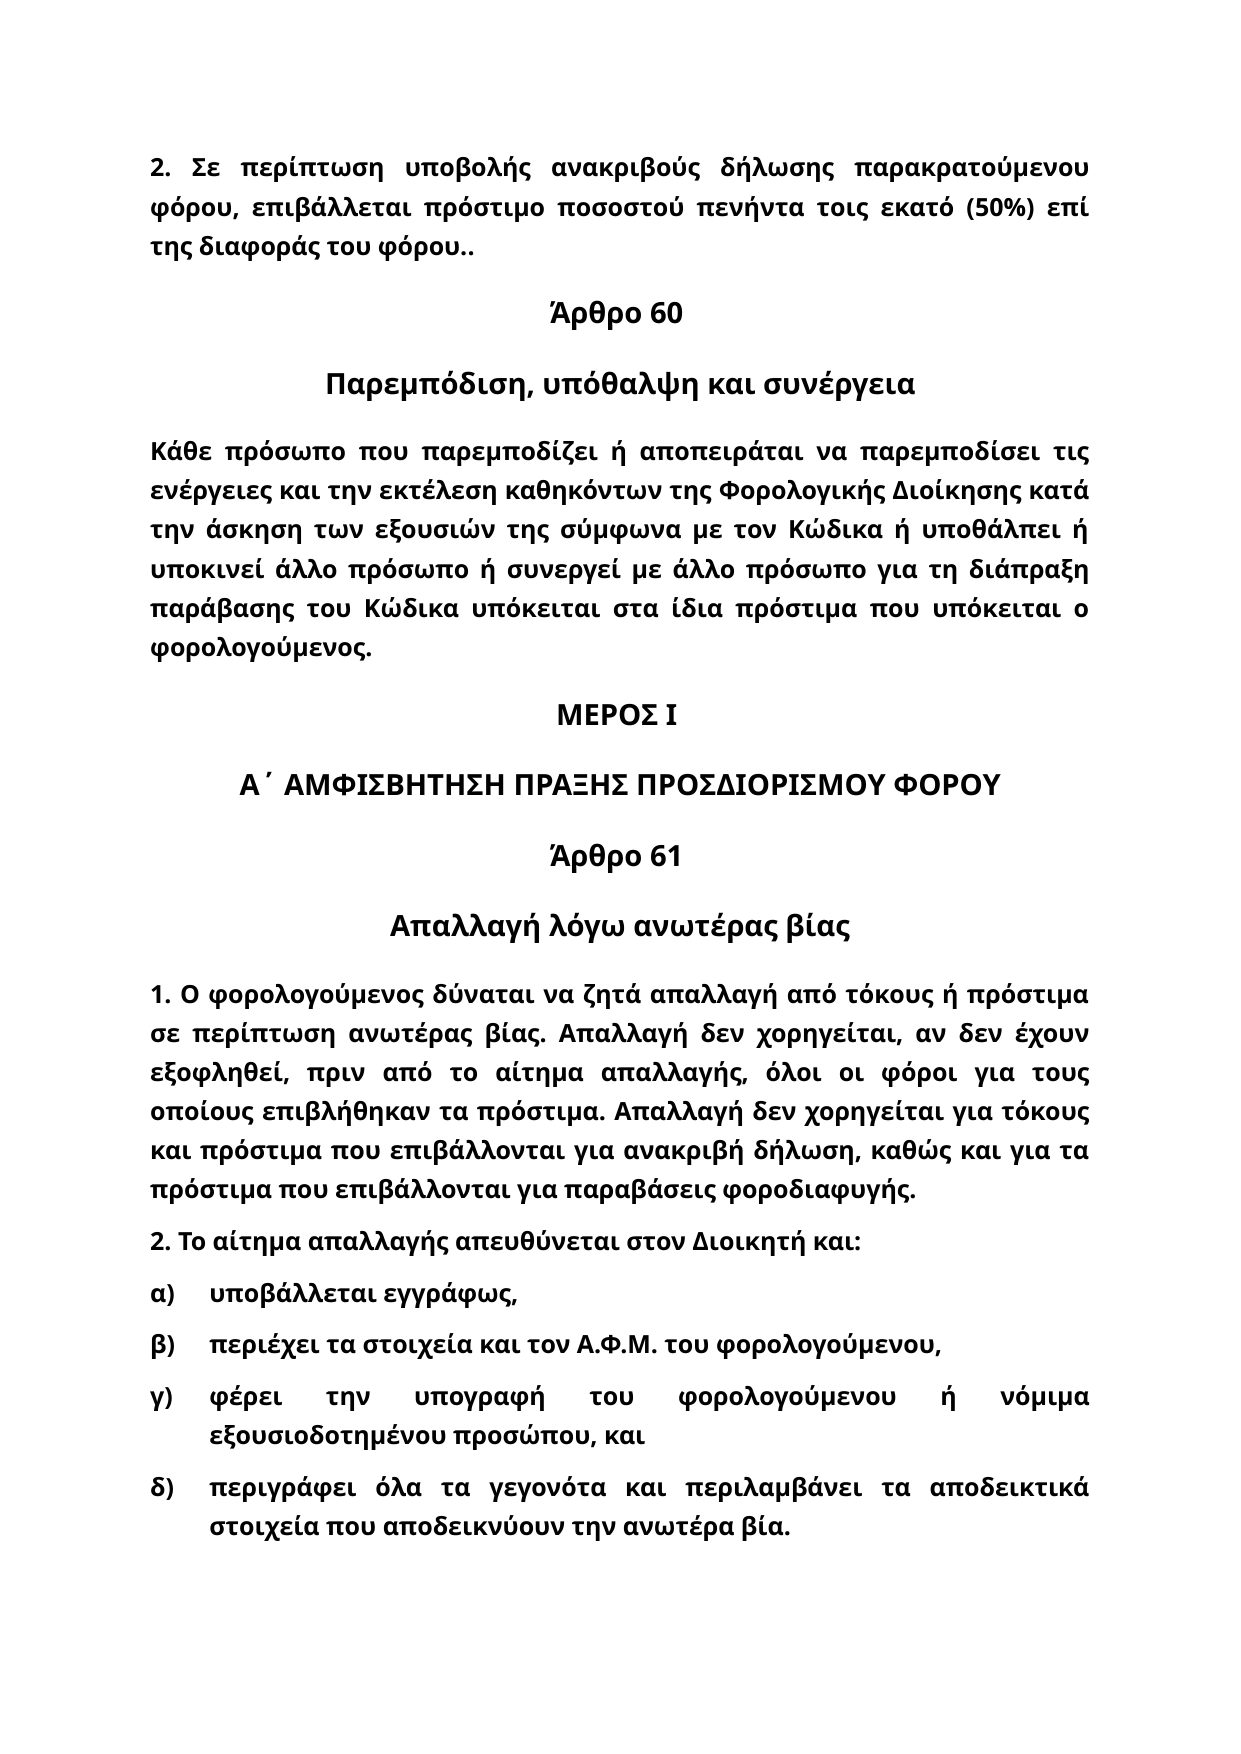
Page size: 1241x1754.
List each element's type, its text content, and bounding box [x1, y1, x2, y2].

list γ) φέρει την υπογραφή του φορολογούμενου ή νόμιμα εξουσιοδοτημένου προσώπου, και [150, 1379, 1090, 1452]
list α) υποβάλλεται εγγράφως, [150, 1275, 1090, 1309]
subtitle Άρθρο 60 [150, 292, 1090, 332]
subtitle Άρθρο 61 [150, 835, 1090, 875]
text 2. Σε περίπτωση υποβολής ανακριβούς δήλωσης παρακρατούμενου φόρου, επιβάλλεται πρόστιμο ποσοστού πενήντα τοις εκατό (50%) επί της διαφοράς του φόρου.. [150, 150, 1090, 262]
subtitle ΜΕΡΟΣ Ι [150, 694, 1090, 733]
subtitle Παρεμπόδιση, υπόθαλψη και συνέργεια [150, 363, 1090, 403]
subtitle Α΄ ΑΜΦΙΣΒΗΤΗΣΗ ΠΡΑΞΗΣ ΠΡΟΣΔΙΟΡΙΣΜΟΥ ΦΟΡΟΥ [150, 764, 1090, 804]
text 1. Ο φορολογούμενος δύναται να ζητά απαλλαγή από τόκους ή πρόστιμα σε περίπτωση ανωτέρας βίας. Απαλλαγή δεν χορηγείται, αν δεν έχουν εξοφληθεί, πριν από το αίτημα απαλλαγής, όλοι οι φόροι για τους οποίους επιβλήθηκαν τα πρόστιμα. Απαλλαγή δεν χορηγείται για τόκους και πρόστιμα που επιβάλλονται για ανακριβή δήλωση, καθώς και για τα πρόστιμα που επιβάλλονται για παραβάσεις φοροδιαφυγής. [150, 976, 1090, 1206]
list β) περιέχει τα στοιχεία και τον Α.Φ.Μ. του φορολογούμενου, [150, 1327, 1090, 1361]
subtitle Απαλλαγή λόγω ανωτέρας βίας [150, 906, 1090, 945]
text 2. Το αίτημα απαλλαγής απευθύνεται στον Διοικητή και: [150, 1224, 1090, 1258]
list δ) περιγράφει όλα τα γεγονότα και περιλαμβάνει τα αποδεικτικά στοιχεία που αποδεικνύουν την ανωτέρα βία. [150, 1469, 1090, 1543]
text Κάθε πρόσωπο που παρεμποδίζει ή αποπειράται να παρεμποδίσει τις ενέργειες και την εκτέλεση καθηκόντων της Φορολογικής Διοίκησης κατά την άσκηση των εξουσιών της σύμφωνα με τον Κώδικα ή υποθάλπει ή υποκινεί άλλο πρόσωπο ή συνεργεί με άλλο πρόσωπο για τη διάπραξη παράβασης του Κώδικα υπόκειται στα ίδια πρόστιμα που υπόκειται ο φορολογούμενος. [150, 434, 1090, 664]
